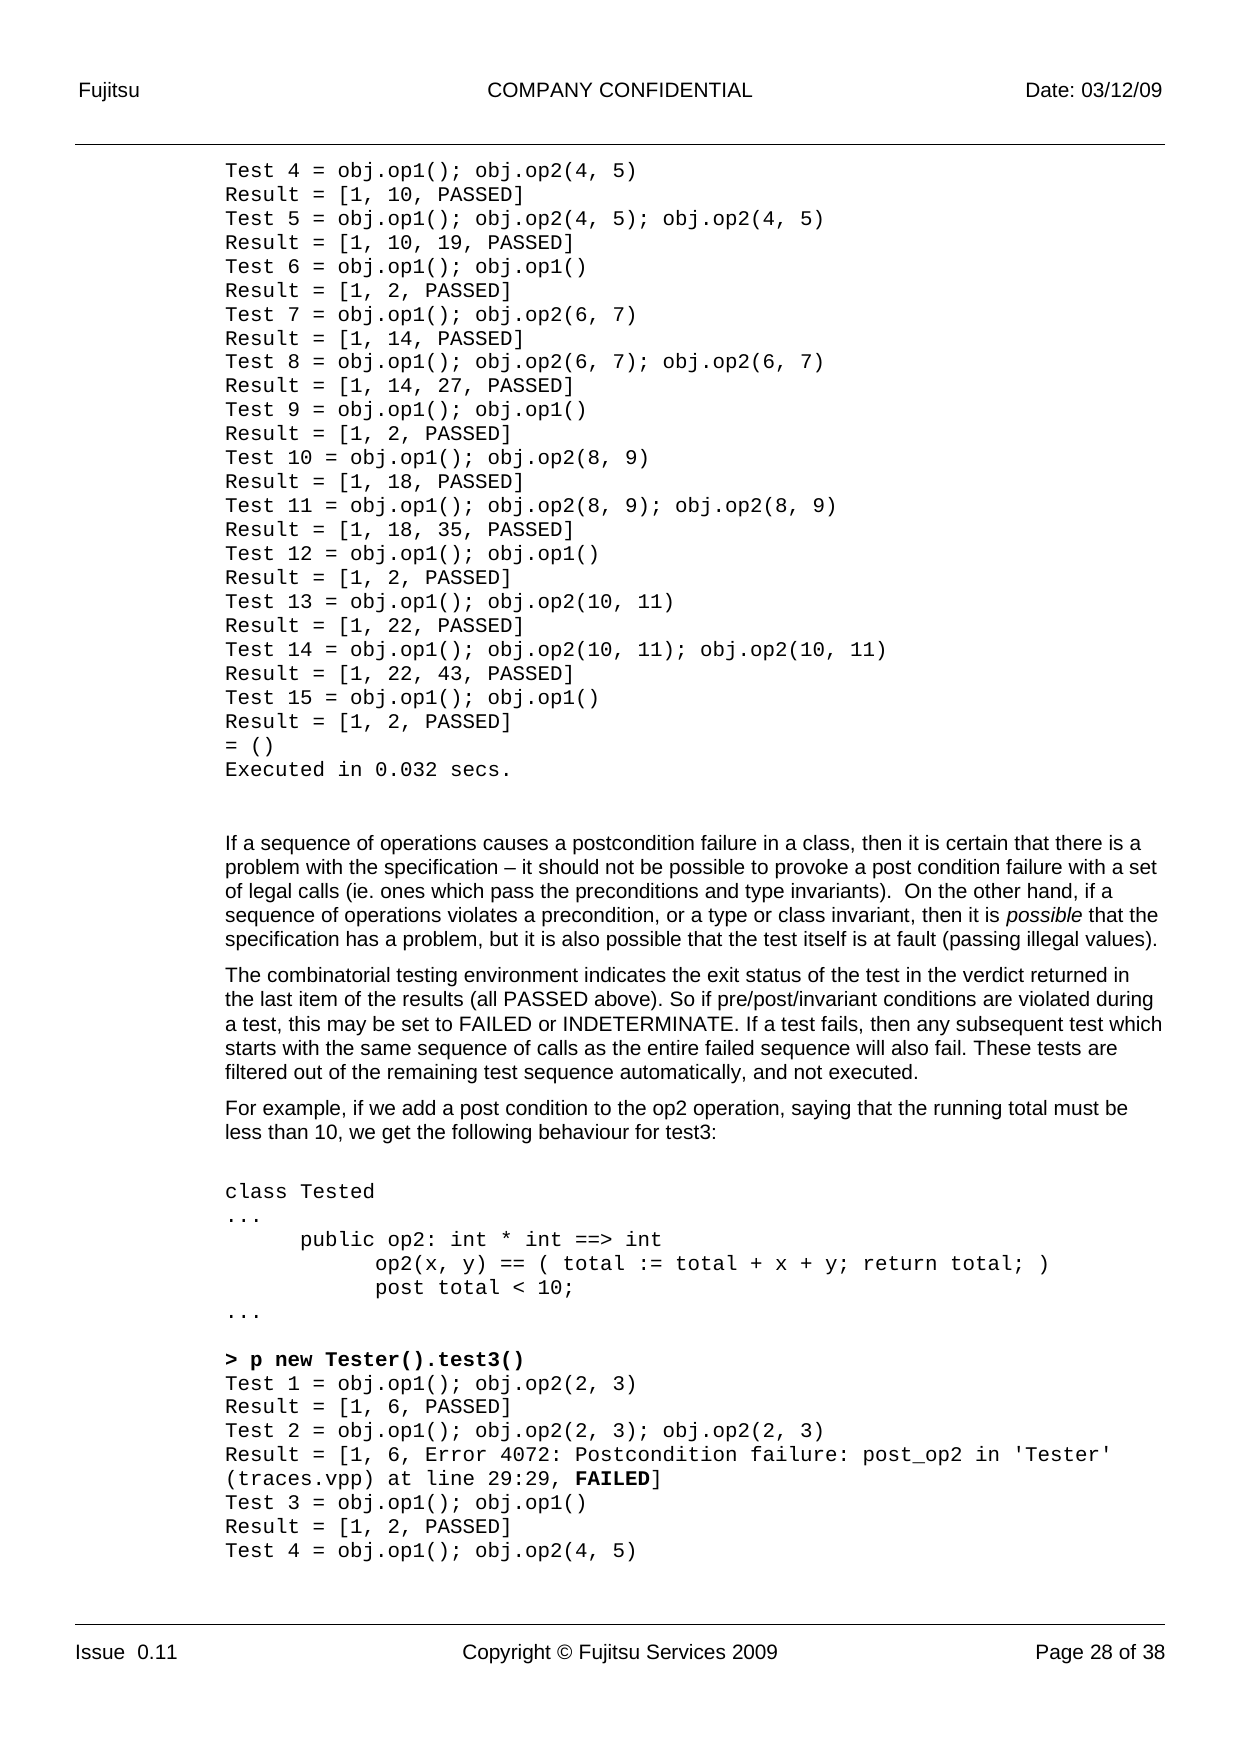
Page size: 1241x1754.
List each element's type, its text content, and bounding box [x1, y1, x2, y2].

text Test 15 = obj.op1(); obj.op1() [225, 687, 1165, 711]
text Result = [1, 2, PASSED] [225, 711, 1165, 735]
text Result = [1, 6, Error 4072: Postcondition failure: post_op2 in 'Tester' (traces.vpp) at line 29:29, FAILED] [225, 1444, 1165, 1492]
text ... [225, 1301, 1165, 1324]
text Result = [1, 2, PASSED] [225, 567, 1165, 591]
text Test 4 = obj.op1(); obj.op2(4, 5) [225, 1540, 1165, 1564]
text Result = [1, 10, PASSED] [225, 184, 1165, 208]
text Result = [1, 6, PASSED] [225, 1396, 1165, 1420]
text Test 9 = obj.op1(); obj.op1() [225, 399, 1165, 423]
text public op2: int * int ==> int [225, 1229, 1165, 1253]
text Test 2 = obj.op1(); obj.op2(2, 3); obj.op2(2, 3) [225, 1420, 1165, 1444]
text Test 7 = obj.op1(); obj.op2(6, 7) [225, 303, 1165, 327]
text post total < 10; [225, 1277, 1165, 1301]
text Test 8 = obj.op1(); obj.op2(6, 7); obj.op2(6, 7) [225, 351, 1165, 375]
text Test 13 = obj.op1(); obj.op2(10, 11) [225, 591, 1165, 615]
text Test 5 = obj.op1(); obj.op2(4, 5); obj.op2(4, 5) [225, 208, 1165, 232]
text Result = [1, 14, 27, PASSED] [225, 375, 1165, 399]
text Result = [1, 2, PASSED] [225, 279, 1165, 303]
text Test 12 = obj.op1(); obj.op1() [225, 543, 1165, 567]
text Result = [1, 2, PASSED] [225, 423, 1165, 447]
text Result = [1, 10, 19, PASSED] [225, 232, 1165, 256]
text The combinatorial testing environment indicates the exit status of the test in the verdict returned in the last item of the results (all PASSED above). So if pre/post/invariant conditions are violated during a test, this may be set to FAILED or INDETERMINATE. If a test fails, then any subsequent test which starts with the same sequence of calls as the entire failed sequence will also fail. These tests are filtered out of the remaining test sequence automatically, and not executed. [225, 963, 1165, 1084]
text Test 1 = obj.op1(); obj.op2(2, 3) [225, 1372, 1165, 1396]
text Executed in 0.032 secs. [225, 759, 1165, 783]
text Result = [1, 18, PASSED] [225, 471, 1165, 495]
text Result = [1, 14, PASSED] [225, 327, 1165, 351]
text Test 3 = obj.op1(); obj.op1() [225, 1492, 1165, 1516]
text Result = [1, 22, PASSED] [225, 615, 1165, 639]
text Result = [1, 22, 43, PASSED] [225, 663, 1165, 687]
text Test 10 = obj.op1(); obj.op2(8, 9) [225, 447, 1165, 471]
text Test 14 = obj.op1(); obj.op2(10, 11); obj.op2(10, 11) [225, 639, 1165, 663]
text Result = [1, 18, 35, PASSED] [225, 519, 1165, 543]
text > p new Tester().test3() [225, 1348, 1165, 1372]
text = () [225, 735, 1165, 759]
text ... [225, 1205, 1165, 1229]
text If a sequence of operations causes a postcondition failure in a class, then it is certain that there is a problem with the specification – it should not be possible to provoke a post condition failure with a set of legal calls (ie. ones which pass the preconditions and type invariants). On the other hand, if a sequence of operations violates a precondition, or a type or class invariant, then it is possible that the specification has a problem, but it is also possible that the test itself is at fault (passing illegal values). [225, 831, 1165, 951]
text Result = [1, 2, PASSED] [225, 1516, 1165, 1540]
text Test 6 = obj.op1(); obj.op1() [225, 256, 1165, 279]
text Test 4 = obj.op1(); obj.op2(4, 5) [225, 160, 1165, 184]
text op2(x, y) == ( total := total + x + y; return total; ) [225, 1253, 1165, 1277]
text Test 11 = obj.op1(); obj.op2(8, 9); obj.op2(8, 9) [225, 495, 1165, 519]
text class Tested [225, 1181, 1165, 1205]
text For example, if we add a post condition to the op2 operation, saying that the running total must be less than 10, we get the following behaviour for test3: [225, 1096, 1165, 1144]
